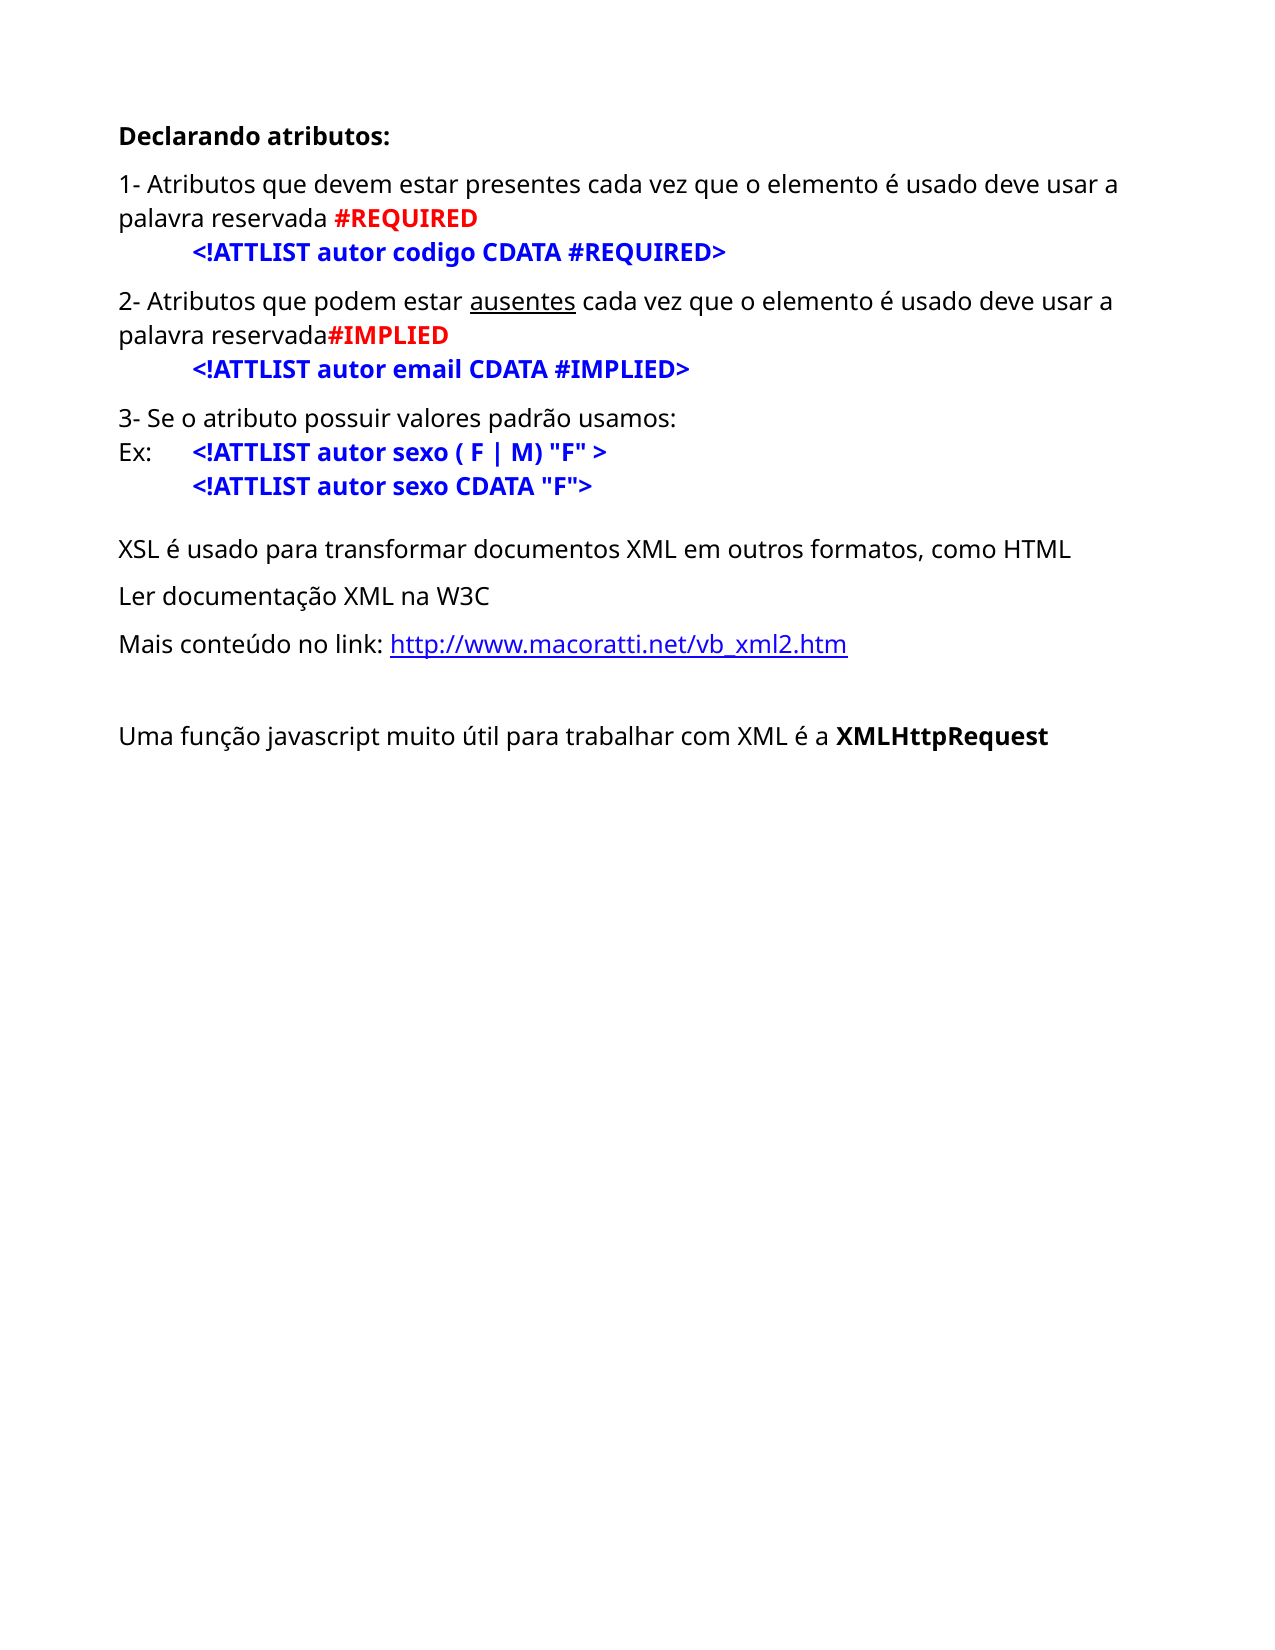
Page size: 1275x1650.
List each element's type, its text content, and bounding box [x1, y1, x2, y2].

text Declarando atributos: [118, 118, 1157, 152]
text 2- Atributos que podem estar ausentes cada vez que o elemento é usado deve usar a palavra reservada#IMPLIED [118, 283, 1157, 352]
subtitle XSL é usado para transformar documentos XML em outros formatos, como HTML [118, 532, 1157, 566]
text Uma função javascript muito útil para trabalhar com XML é a XMLHttpRequest [118, 719, 1157, 753]
text 1- Atributos que devem estar presentes cada vez que o elemento é usado deve usar a palavra reservada #REQUIRED [118, 167, 1157, 235]
text Ex: <!ATTLIST autor sexo ( F | M) "F" > <!ATTLIST autor sexo CDATA "F"> [118, 434, 1157, 502]
text 3- Se o atributo possuir valores padrão usamos: [118, 400, 1157, 434]
text Ler documentação XML na W3C [118, 578, 1157, 612]
text <!ATTLIST autor email CDATA #IMPLIED> [118, 352, 1157, 386]
text <!ATTLIST autor codigo CDATA #REQUIRED> [118, 235, 1157, 269]
text Mais conteúdo no link: http://www.macoratti.net/vb_xml2.htm [118, 627, 1157, 661]
